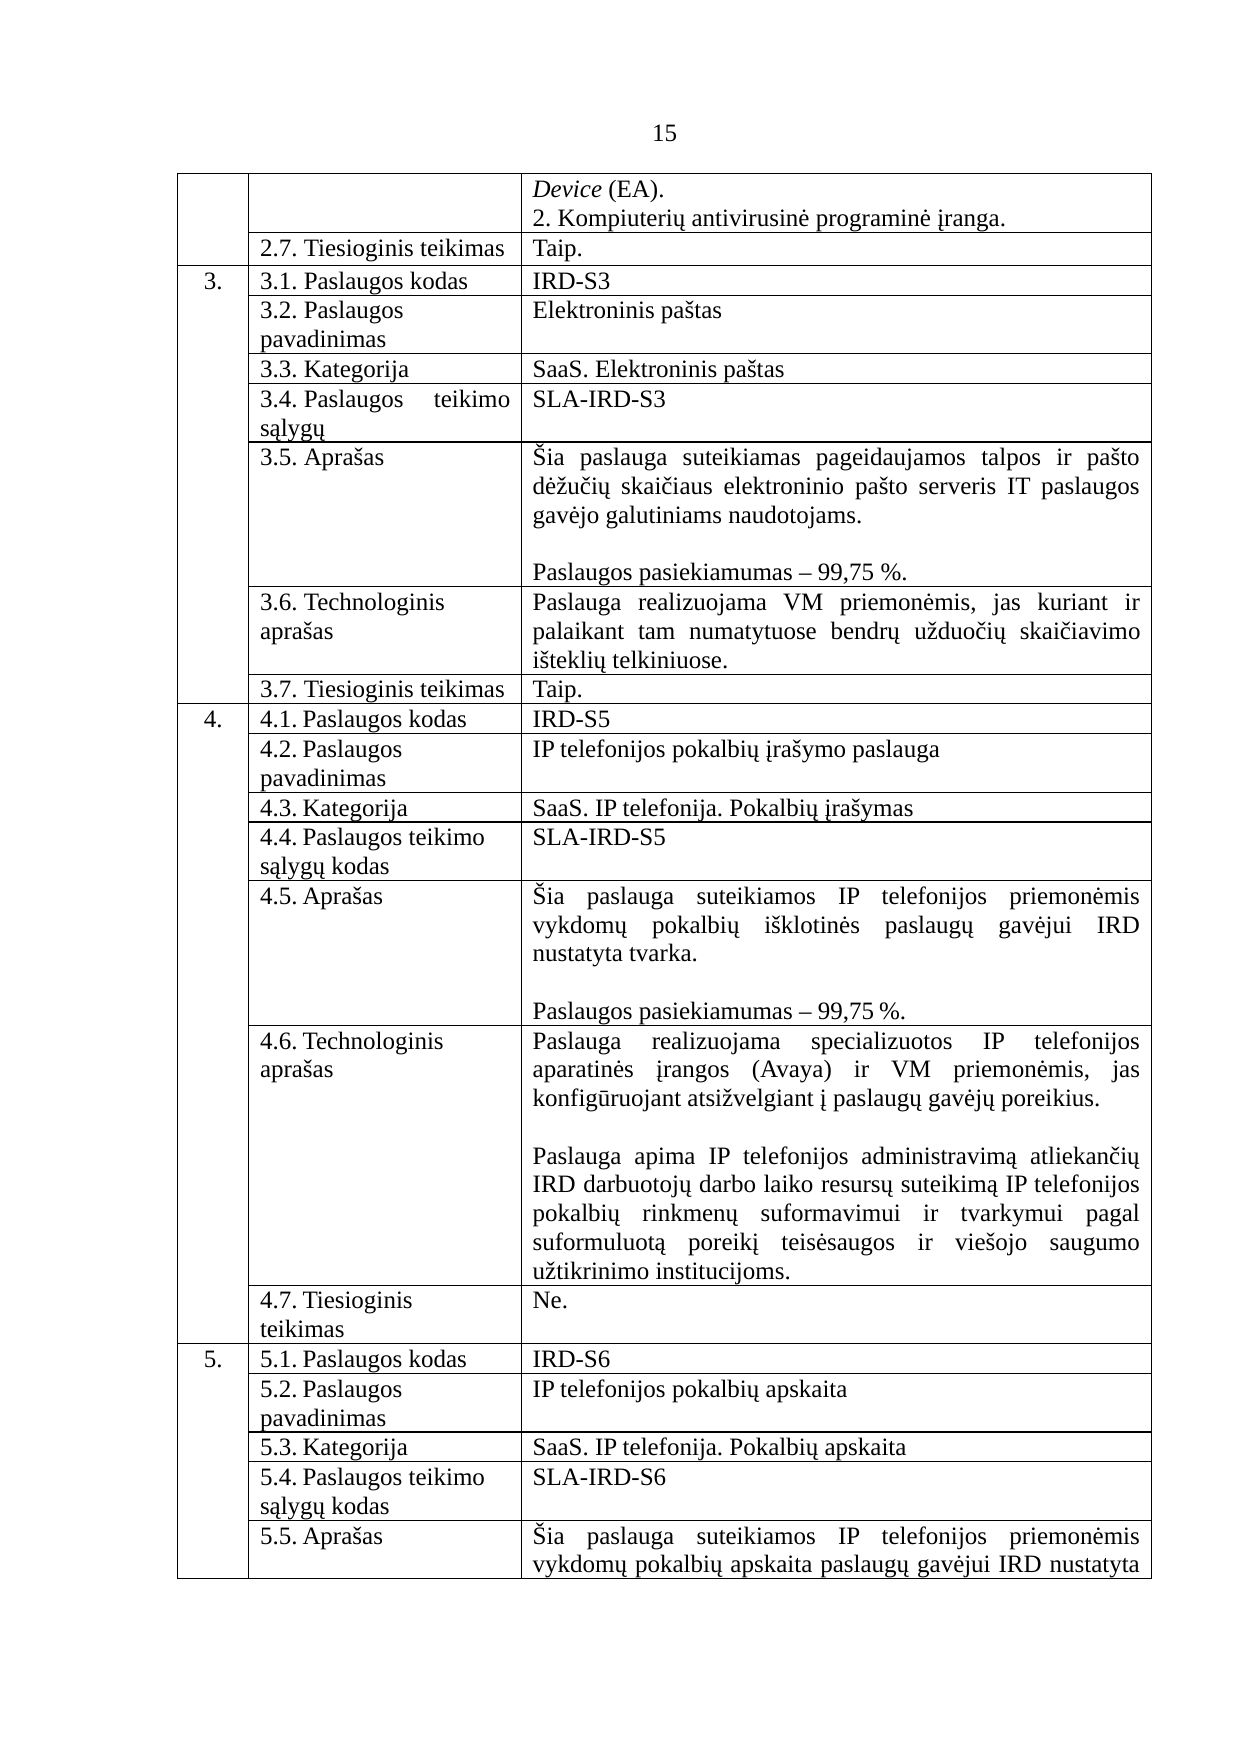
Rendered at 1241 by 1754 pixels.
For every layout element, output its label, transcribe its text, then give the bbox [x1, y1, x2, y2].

table_cell 5.5. Aprašas [249, 1521, 521, 1578]
table_cell 4.7. Tiesioginis teikimas [249, 1286, 521, 1343]
table_cell SaaS. Elektroninis paštas [522, 354, 1151, 383]
table_cell 3.5. Aprašas [249, 443, 521, 586]
table_cell [178, 174, 248, 265]
table_cell 4.4. Paslaugos teikimo sąlygų kodas [249, 823, 521, 880]
table_cell 3.2. Paslaugos pavadinimas [249, 296, 521, 353]
table_cell 4.1. Paslaugos kodas [249, 704, 521, 733]
table_cell Taip. [522, 233, 1151, 265]
table_cell 4. [178, 704, 248, 1343]
table_cell Paslauga realizuojama specializuotos IP telefonijos aparatinės įrangos (Avaya) ir VM priemonėmis, jas konfigūruojant atsižvelgiant į paslaugų gavėjų poreikius. Paslauga apima IP telefonijos administravimą atliekančių IRD darbuotojų darbo laiko resursų suteikimą IP telefonijos pokalbių rinkmenų suformavimui ir tvarkymui pagal suformuluotą poreikį teisėsaugos ir viešojo saugumo užtikrinimo institucijoms. [522, 1026, 1151, 1284]
table_cell SaaS. IP telefonija. Pokalbių apskaita [522, 1433, 1151, 1461]
table_cell 5.2. Paslaugos pavadinimas [249, 1374, 521, 1431]
table_cell 3.3. Kategorija [249, 354, 521, 383]
table_cell SLA-IRD-S6 [522, 1462, 1151, 1520]
table_cell Taip. [522, 675, 1151, 703]
table_cell 5.3. Kategorija [249, 1433, 521, 1461]
table_cell 3.7. Tiesioginis teikimas [249, 675, 521, 703]
table_cell 5.4. Paslaugos teikimo sąlygų kodas [249, 1462, 521, 1520]
table_cell IRD-S6 [522, 1344, 1151, 1373]
table_cell Elektroninis paštas [522, 296, 1151, 353]
table_cell 4.2. Paslaugos pavadinimas [249, 734, 521, 792]
table_cell 4.3. Kategorija [249, 793, 521, 821]
table_cell IRD-S5 [522, 704, 1151, 733]
table_cell SLA-IRD-S5 [522, 823, 1151, 880]
table_cell 4.5. Aprašas [249, 881, 521, 1025]
table_cell IP telefonijos pokalbių įrašymo paslauga [522, 734, 1151, 792]
table_cell 3. [178, 266, 248, 703]
table_cell SaaS. IP telefonija. Pokalbių įrašymas [522, 793, 1151, 821]
table_cell 5.1. Paslaugos kodas [249, 1344, 521, 1373]
table_cell IP telefonijos pokalbių apskaita [522, 1374, 1151, 1431]
table_cell Šia paslauga suteikiamos IP telefonijos priemonėmis vykdomų pokalbių apskaita paslaugų gavėjui IRD nustatyta [522, 1521, 1151, 1578]
table_cell Šia paslauga suteikiamas pageidaujamos talpos ir pašto dėžučių skaičiaus elektroninio pašto serveris IT paslaugos gavėjo galutiniams naudotojams. Paslaugos pasiekiamumas – 99,75 %. [522, 443, 1151, 586]
table_cell 3.4. Paslaugos teikimo sąlygų [249, 384, 521, 441]
table_cell [249, 174, 521, 232]
table_cell Paslauga realizuojama VM priemonėmis, jas kuriant ir palaikant tam numatytuose bendrų užduočių skaičiavimo išteklių telkiniuose. [522, 587, 1151, 673]
table_cell 3.1. Paslaugos kodas [249, 266, 521, 294]
table_cell Device (EA). 2. Kompiuterių antivirusinė programinė įranga. [522, 174, 1151, 232]
table_cell 4.6. Technologinis aprašas [249, 1026, 521, 1284]
table_cell Ne. [522, 1286, 1151, 1343]
table_cell 2.7. Tiesioginis teikimas [249, 233, 521, 265]
table_cell IRD-S3 [522, 266, 1151, 294]
table_cell 5. [178, 1344, 248, 1578]
table_cell 3.6. Technologinis aprašas [249, 587, 521, 673]
table_cell Šia paslauga suteikiamos IP telefonijos priemonėmis vykdomų pokalbių išklotinės paslaugų gavėjui IRD nustatyta tvarka. Paslaugos pasiekiamumas – 99,75 %. [522, 881, 1151, 1025]
table_cell SLA-IRD-S3 [522, 384, 1151, 441]
